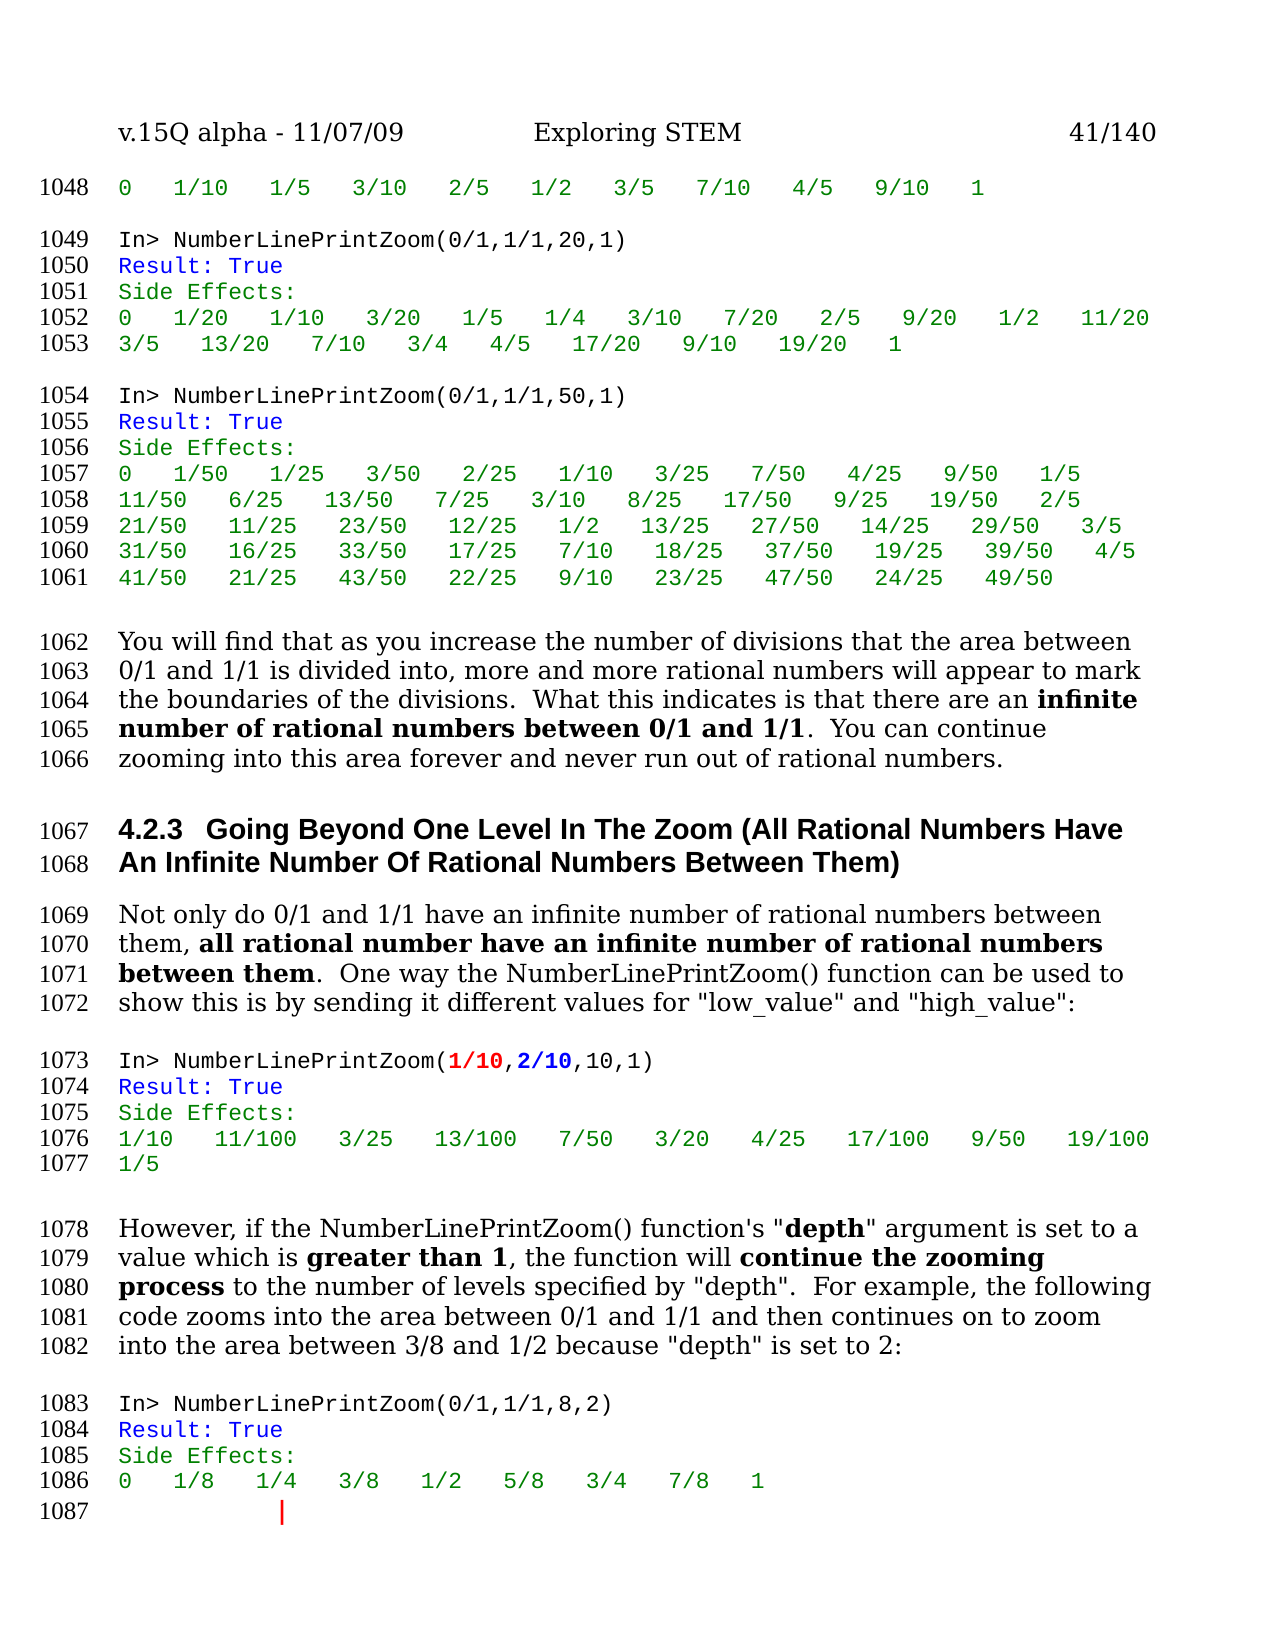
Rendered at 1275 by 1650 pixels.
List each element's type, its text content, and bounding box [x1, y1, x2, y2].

text However, if the NumberLinePrintZoom() function's "depth" argument is set to a value which is greater than 1, the function will continue the zooming process to the number of levels specified by "depth". For example, the following code zooms into the area between 0/1 and 1/1 and then continues on to zoom into the area between 3/8 and 1/2 because "depth" is set to 2: [118, 1214, 1157, 1360]
text 0 1/8 1/4 3/8 1/2 5/8 3/4 7/8 1 [118, 1470, 1157, 1496]
text In> NumberLinePrintZoom(0/1,1/1,20,1) [118, 229, 1157, 254]
text Not only do 0/1 and 1/1 have an infinite number of rational numbers between them, all rational number have an infinite number of rational numbers between them. One way the NumberLinePrintZoom() function can be used to show this is by sending it different values for "low_value" and "high_value": [118, 900, 1157, 1017]
text Result: True [118, 254, 1157, 281]
text 0 1/10 1/5 3/10 2/5 1/2 3/5 7/10 4/5 9/10 1 [118, 177, 1157, 203]
text Result: True [118, 1075, 1157, 1101]
subtitle Going Beyond One Level In The Zoom (All Rational Numbers Have An Infinite Number Of Rational Numbers Between Them) [118, 812, 1157, 879]
text 0 1/50 1/25 3/50 2/25 1/10 3/25 7/50 4/25 9/50 1/5 11/50 6/25 13/50 7/25 3/10 8/25 17/50 9/25 19/50 2/5 21/50 11/25 23/50 12/25 1/2 13/25 27/50 14/25 29/50 3/5 31/50 16/25 33/50 17/25 7/10 18/25 37/50 19/25 39/50 4/5 41/50 21/25 43/50 22/25 9/10 23/25 47/50 24/25 49/50 [118, 462, 1157, 592]
text You will find that as you increase the number of divisions that the area between 0/1 and 1/1 is divided into, more and more rational numbers will appear to mark the boundaries of the divisions. What this indicates is that there are an infinite number of rational numbers between 0/1 and 1/1. You can continue zooming into this area forever and never run out of rational numbers. [118, 627, 1157, 773]
text | [118, 1496, 1157, 1525]
text 1/10 11/100 3/25 13/100 7/50 3/20 4/25 17/100 9/50 19/100 1/5 [118, 1127, 1157, 1179]
text Side Effects: [118, 281, 1157, 306]
text In> NumberLinePrintZoom(1/10,2/10,10,1) [118, 1049, 1157, 1075]
text In> NumberLinePrintZoom(0/1,1/1,8,2) [118, 1392, 1157, 1418]
text 0 1/20 1/10 3/20 1/5 1/4 3/10 7/20 2/5 9/20 1/2 11/20 3/5 13/20 7/10 3/4 4/5 17/20 9/10 19/20 1 [118, 306, 1157, 358]
text Result: True [118, 1418, 1157, 1444]
text Result: True [118, 410, 1157, 436]
text Side Effects: [118, 1101, 1157, 1127]
text Side Effects: [118, 1444, 1157, 1470]
text Side Effects: [118, 436, 1157, 462]
text In> NumberLinePrintZoom(0/1,1/1,50,1) [118, 384, 1157, 410]
